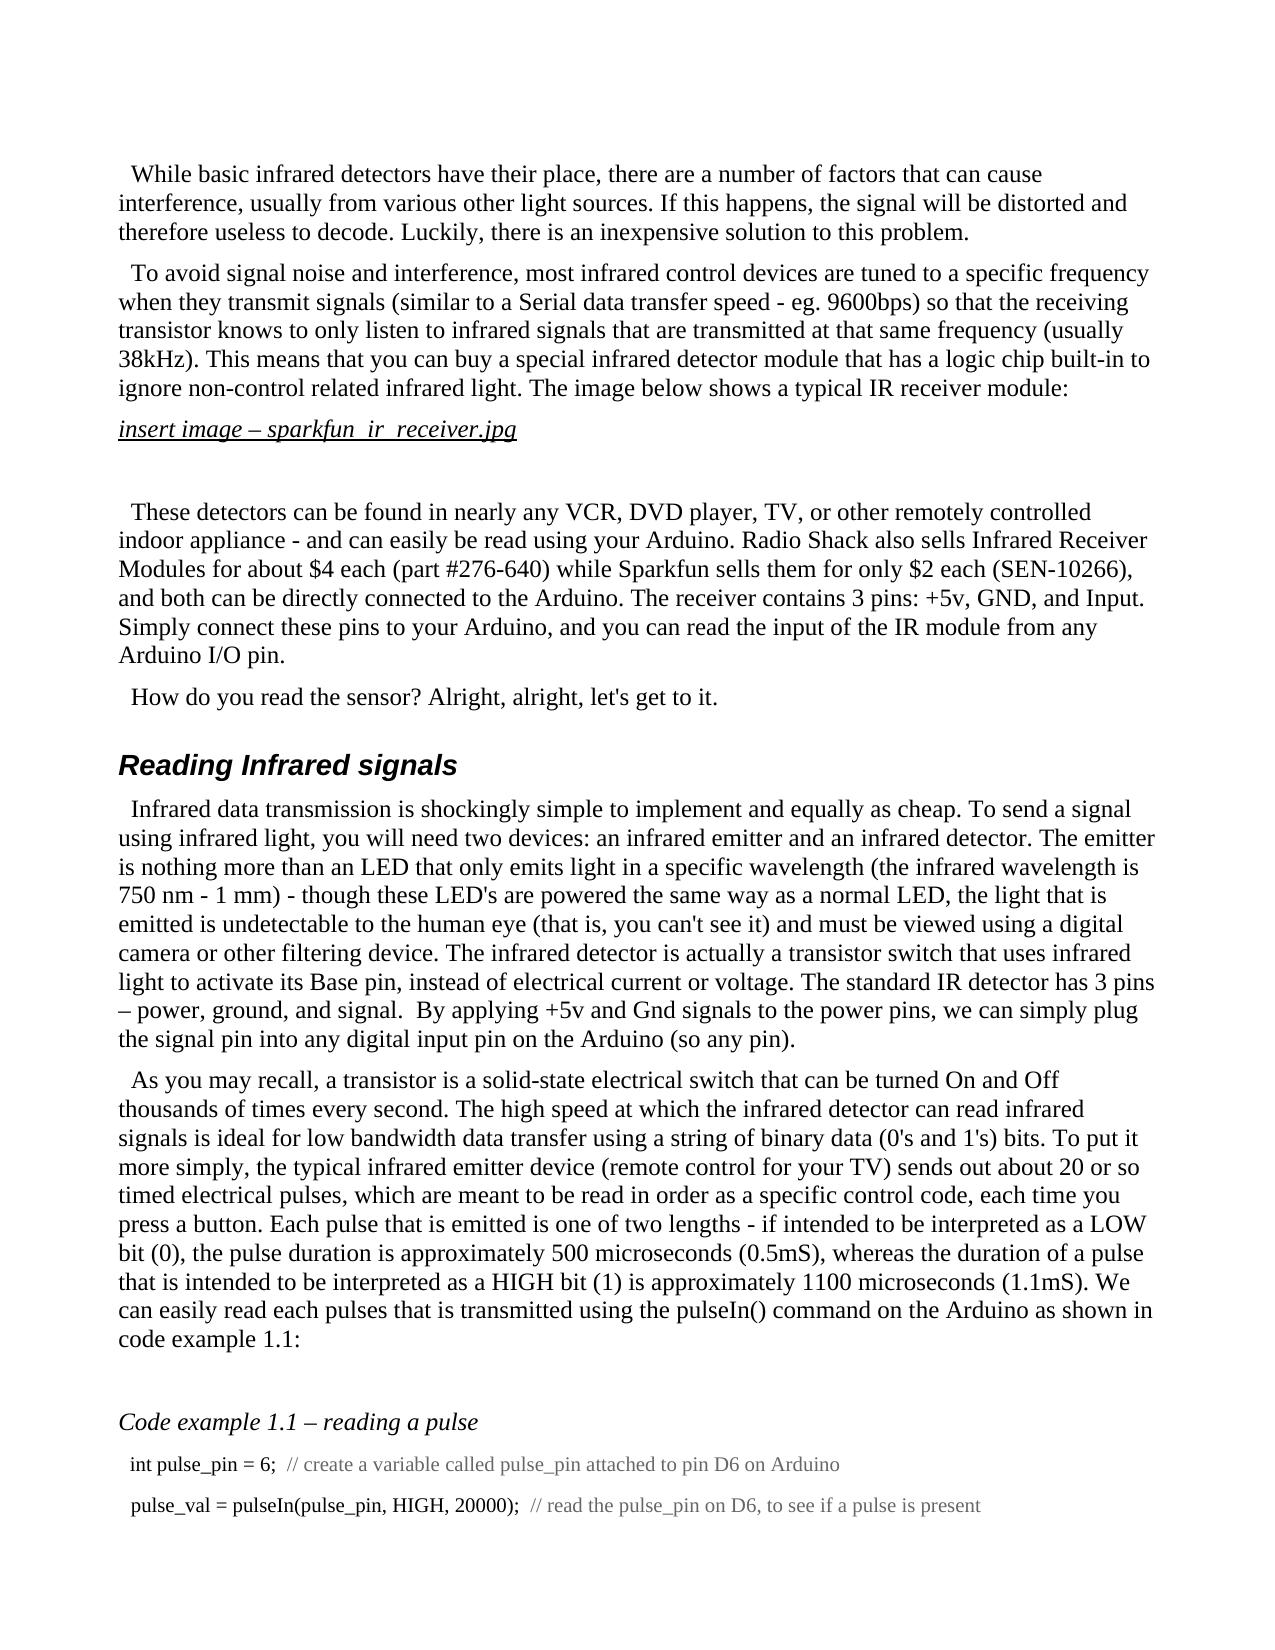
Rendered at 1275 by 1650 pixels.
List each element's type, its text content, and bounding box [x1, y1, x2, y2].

text pulse_val = pulseIn(pulse_pin, HIGH, 20000); // read the pulse_pin on D6, to see if a pulse is present [118, 1489, 1157, 1518]
text To avoid signal noise and interference, most infrared control devices are tuned to a specific frequency when they transmit signals (similar to a Serial data transfer speed - eg. 9600bps) so that the receiving transistor knows to only listen to infrared signals that are transmitted at that same frequency (usually 38kHz). This means that you can buy a special infrared detector module that has a logic chip built-in to ignore non-control related infrared light. The image below shows a typical IR receiver module: [118, 258, 1157, 402]
text While basic infrared detectors have their place, there are a number of factors that can cause interference, usually from various other light sources. If this happens, the signal will be distorted and therefore useless to decode. Luckily, there is an inexpensive solution to this problem. [118, 159, 1157, 246]
text Infrared data transmission is shockingly simple to implement and equally as cheap. To send a signal using infrared light, you will need two devices: an infrared emitter and an infrared detector. The emitter is nothing more than an LED that only emits light in a specific wavelength (the infrared wavelength is 750 nm - 1 mm) - though these LED's are powered the same way as a normal LED, the light that is emitted is undetectable to the human eye (that is, you can't see it) and must be viewed using a digital camera or other filtering device. The infrared detector is actually a transistor switch that uses infrared light to activate its Base pin, instead of electrical current or voltage. The standard IR detector has 3 pins – power, ground, and signal. By applying +5v and Gnd signals to the power pins, we can simply plug the signal pin into any digital input pin on the Arduino (so any pin). [118, 794, 1157, 1053]
text Code example 1.1 – reading a pulse [118, 1407, 1157, 1435]
text As you may recall, a transistor is a solid-state electrical switch that can be turned On and Off thousands of times every second. The high speed at which the infrared detector can read infrared signals is ideal for low bandwidth data transfer using a string of binary data (0's and 1's) bits. To put it more simply, the typical infrared emitter device (remote control for your TV) sends out about 20 or so timed electrical pulses, which are meant to be read in order as a specific control code, each time you press a button. Each pulse that is emitted is one of two lengths - if intended to be interpreted as a LOW bit (0), the pulse duration is approximately 500 microseconds (0.5mS), whereas the duration of a pulse that is intended to be interpreted as a HIGH bit (1) is approximately 1100 microseconds (1.1mS). We can easily read each pulses that is transmitted using the pulseIn() command on the Arduino as shown in code example 1.1: [118, 1065, 1157, 1353]
subtitle Reading Infrared signals [118, 748, 1157, 782]
text insert image – sparkfun_ir_receiver.jpg [118, 414, 1157, 443]
text int pulse_pin = 6; // create a variable called pulse_pin attached to pin D6 on Arduino [118, 1448, 1157, 1477]
text How do you read the sensor? Alright, alright, let's get to it. [118, 682, 1157, 711]
text These detectors can be found in nearly any VCR, DVD player, TV, or other remotely controlled indoor appliance - and can easily be read using your Arduino. Radio Shack also sells Infrared Receiver Modules for about $4 each (part #276-640) while Sparkfun sells them for only $2 each (SEN-10266), and both can be directly connected to the Arduino. The receiver contains 3 pins: +5v, GND, and Input. Simply connect these pins to your Arduino, and you can read the input of the IR module from any Arduino I/O pin. [118, 497, 1157, 669]
